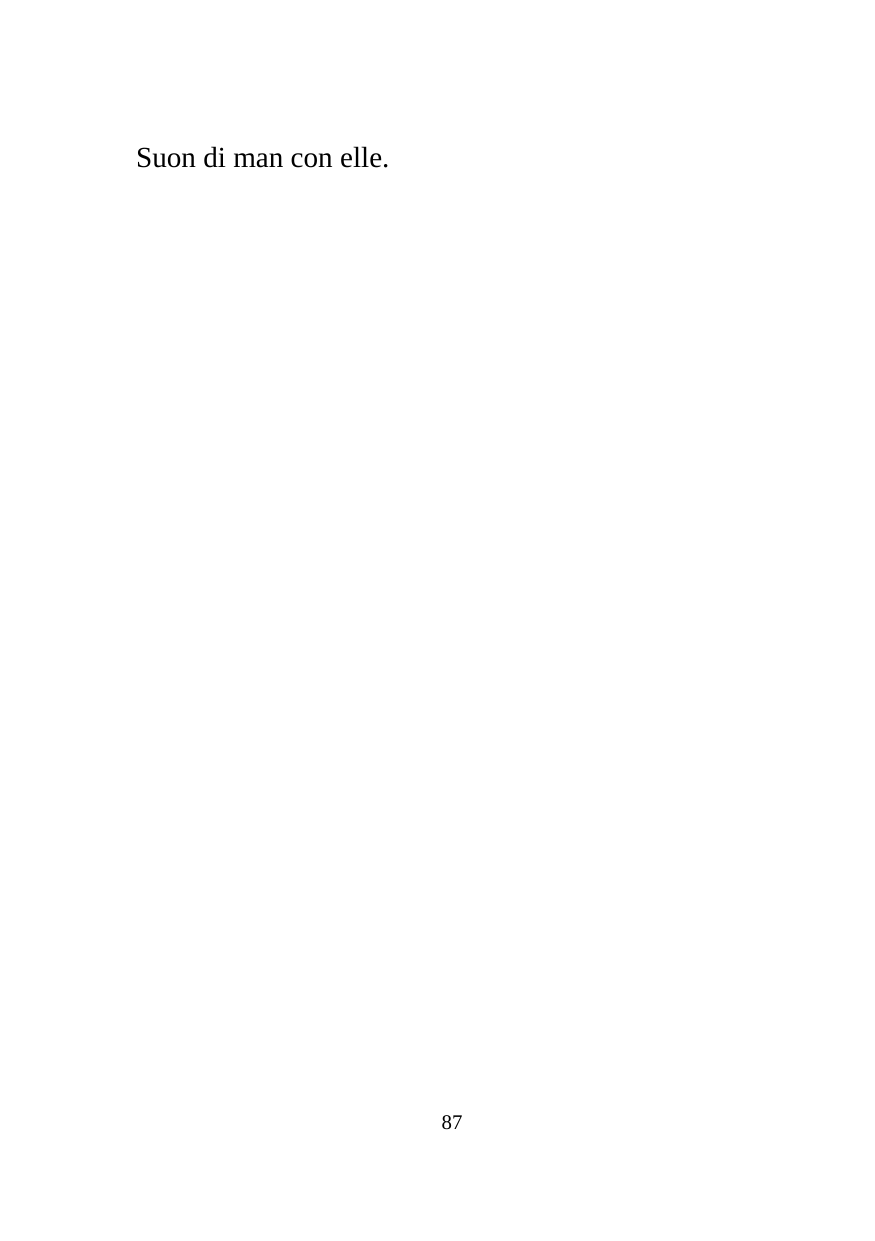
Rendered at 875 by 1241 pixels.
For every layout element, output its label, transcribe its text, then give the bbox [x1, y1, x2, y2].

text Suon di man con elle. [106, 140, 768, 173]
